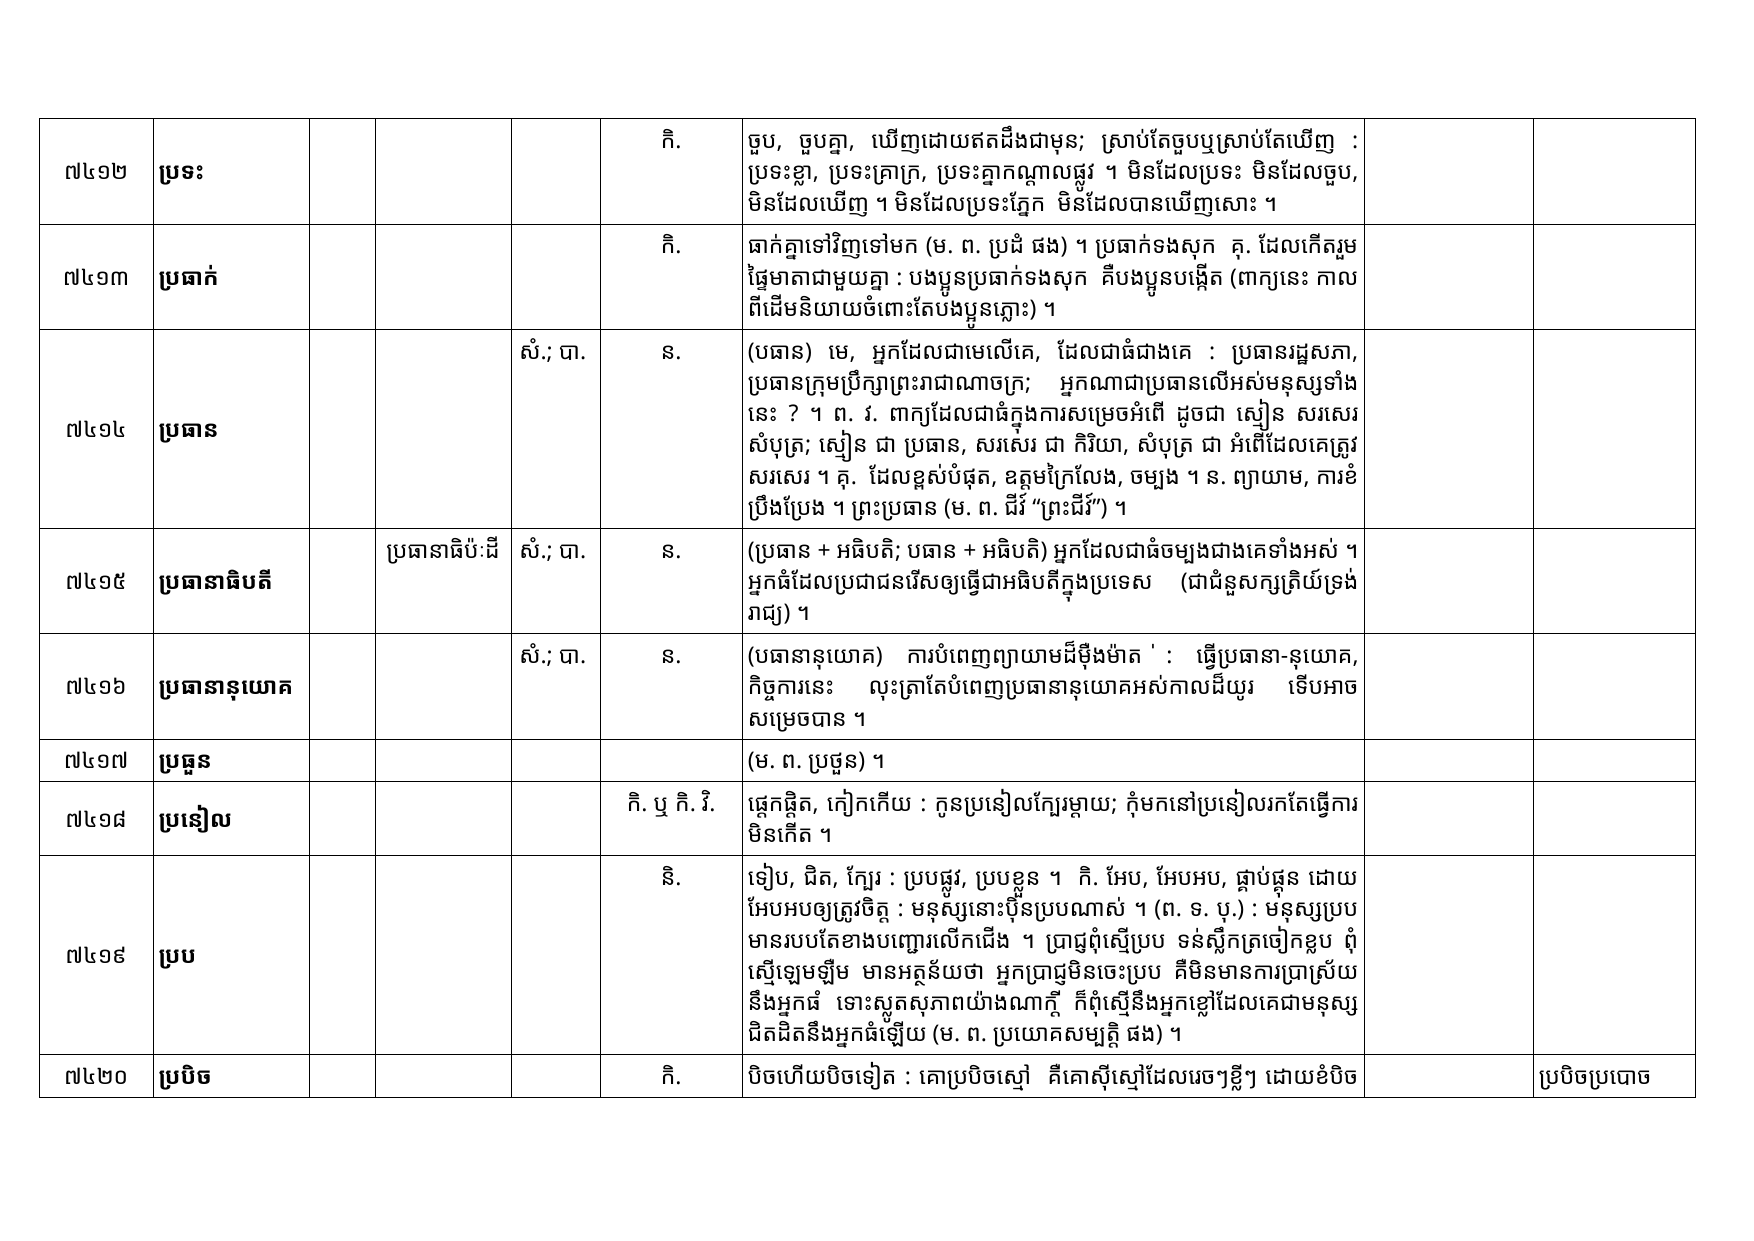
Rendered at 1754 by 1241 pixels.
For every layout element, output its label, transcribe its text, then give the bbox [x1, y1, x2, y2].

table_cell [310, 119, 375, 223]
table_cell [1365, 119, 1533, 223]
table_cell [1365, 529, 1533, 633]
table_cell ៧៤១៧ [40, 740, 153, 781]
table_cell ប្រធួន [154, 740, 309, 781]
table_cell ន. [601, 529, 742, 633]
table_cell (បធាន) មេ, អ្នក​ដែល​ជា​មេ​លើ​គេ, ដែល​ជា​ធំ​ជាង​គេ : ប្រធាន​រដ្ឋសភា, ប្រធាន​ក្រុម​ប្រឹក្សា​ព្រះ​រាជាណាចក្រ; អ្នក​ណា​ជា​ប្រធាន​លើ​អស់​មនុស្ស​ទាំង​នេះ ? ។ ព. វ. ពាក្យ​ដែល​ជា​ធំ​ក្នុង​ការ​សម្រេច​អំពើ ដូច​ជា ស្មៀន សរសេរ សំបុត្រ; ស្មៀន ជា ប្រធាន, សរសេរ ជា កិរិយា, សំបុត្រ ជា អំពើ​ដែល​គេ​ត្រូវ​សរសេរ ។ គុ. ដែល​ខ្ពស់​បំផុត, ឧត្តម​ក្រៃលែង, ចម្បង ។ ន. ព្យាយាម, ការ​ខំ​ប្រឹងប្រែង ។ ព្រះ​ប្រធាន (ម. ព. ជីវ៍ “ព្រះ​ជីវ៍”) ។ [743, 330, 1364, 528]
table_cell [512, 856, 600, 1054]
table_cell ប្រធាន [154, 330, 309, 528]
table_cell [310, 225, 375, 329]
table_cell [310, 1055, 375, 1097]
table_cell [512, 740, 600, 781]
table_cell [376, 634, 511, 738]
table_cell [310, 529, 375, 633]
table_cell ប្រធានាធិបតី [154, 529, 309, 633]
table_cell [512, 225, 600, 329]
table_cell ចួប, ចួប​គ្នា, ឃើញ​ដោយ​ឥត​ដឹង​ជាមុន; ស្រាប់​តែ​ចួប​ឬ​ស្រាប់​តែ​ឃើញ : ប្រទះ​ខ្លា, ប្រទះ​គ្រា​ក្រ, ប្រទះ​គ្នា​កណ្ដាល​ផ្លូវ ។ មិន​ដែល​ប្រទះ មិន​ដែល​ចួប, មិន​ដែល​ឃើញ ។ មិន​ដែល​ប្រទះ​ភ្នែក មិន​ដែល​បាន​ឃើញ​សោះ ។ [743, 119, 1364, 223]
table_cell [376, 740, 511, 781]
table_cell [376, 119, 511, 223]
table_cell កិ. ឬ កិ. វិ. [601, 782, 742, 855]
table_cell ៧៤១៥ [40, 529, 153, 633]
table_cell [1534, 782, 1695, 855]
table_cell [1365, 330, 1533, 528]
table_cell សំ.; បា. [512, 330, 600, 528]
table_cell ប្រធានានុយោគ [154, 634, 309, 738]
table_cell សំ.; បា. [512, 529, 600, 633]
table_cell [310, 634, 375, 738]
table_cell [1365, 1055, 1533, 1097]
table_cell ប្របិច [154, 1055, 309, 1097]
table_cell [1534, 529, 1695, 633]
table_cell ធាក់​គ្នា​ទៅ​វិញ​ទៅ​មក (ម. ព. ប្រដំ ផង) ។ ប្រធាក់​ទង​សុក គុ. ដែល​កើត​រួម​ផ្ទៃ​មាតា​ជា​មួយ​គ្នា : បង​ប្អូន​ប្រធាក់​ទង​សុក គឺ​បង​ប្អូន​បង្កើត (ពាក្យ​នេះ កាល​ពី​ដើម​និយាយ​ចំពោះ​តែ​បង​ប្អូន​ភ្លោះ) ។ [743, 225, 1364, 329]
table_cell [1365, 740, 1533, 781]
table_cell [1534, 225, 1695, 329]
table_cell [1534, 740, 1695, 781]
table_cell កិ. [601, 1055, 742, 1097]
table_cell [1365, 634, 1533, 738]
table_cell [1534, 119, 1695, 223]
table_cell ប្រប [154, 856, 309, 1054]
table_cell [310, 856, 375, 1054]
table_cell ប្រនៀល [154, 782, 309, 855]
table_cell [1534, 330, 1695, 528]
table_cell [512, 782, 600, 855]
table_cell សំ.; បា. [512, 634, 600, 738]
table_cell (បធានានុយោគ) ការ​បំពេញ​ព្យាយាម​ដ៏​ម៉ឺងម៉ាត់ : ធ្វើ​ប្រធានា-នុយោគ, កិច្ចការ​នេះ លុះ​ត្រាតែ​បំពេញ​ប្រធានានុយោគ​អស់​កាល​ដ៏​យូរ ទើប​អាច​សម្រេច​បាន ។ [743, 634, 1364, 738]
table_cell ៧៤១៨ [40, 782, 153, 855]
table_cell ន. [601, 634, 742, 738]
table_cell [376, 856, 511, 1054]
table_cell [512, 119, 600, 223]
table_cell ន. [601, 330, 742, 528]
table_cell បិច​ហើយ​បិច​ទៀត : គោ​ប្របិច​ស្មៅ គឺ​គោ​ស៊ី​ស្មៅ​ដែល​រេច​ៗ​ខ្លី​ៗ ដោយ​ខំ​បិច​ [743, 1055, 1364, 1097]
table_cell ៧៤១៣ [40, 225, 153, 329]
table_cell (ម. ព. ប្រថួន) ។ [743, 740, 1364, 781]
table_cell [376, 1055, 511, 1097]
table_cell ប្រធានាធិប៉ៈដី [376, 529, 511, 633]
table_cell [376, 225, 511, 329]
table_cell [376, 330, 511, 528]
table_cell [310, 330, 375, 528]
table_cell [1365, 856, 1533, 1054]
table_cell [512, 1055, 600, 1097]
table_cell [601, 740, 742, 781]
table_cell (ប្រធាន + អធិបតិ; បធាន + អធិបតិ) អ្នក​ដែល​ជា​ធំ​ចម្បង​ជាង​គេ​ទាំងអស់ ។ អ្នក​ធំ​ដែល​ប្រជាជន​រើស​ឲ្យ​ធ្វើ​ជា​អធិបតី​ក្នុង​ប្រទេស (ជា​ជំនួស​ក្សត្រិយ៍​ទ្រង់​រាជ្យ) ។ [743, 529, 1364, 633]
table_cell ៧៤១៩ [40, 856, 153, 1054]
table_cell ប្របិចប្របោច [1534, 1055, 1695, 1097]
table_cell [1534, 856, 1695, 1054]
table_cell [1534, 634, 1695, 738]
table_cell កិ. [601, 119, 742, 223]
table_cell [310, 782, 375, 855]
table_cell ប្រធាក់ [154, 225, 309, 329]
table_cell ៧៤១៤ [40, 330, 153, 528]
table_cell ផ្ដេកផ្ដិត, កៀក​កើយ : កូន​ប្រនៀល​ក្បែរ​ម្ដាយ; កុំ​មក​នៅ​ប្រនៀល​រក​តែ​ធ្វើ​ការ​មិន​កើត ។ [743, 782, 1364, 855]
table_cell ៧៤២០ [40, 1055, 153, 1097]
table_cell [1365, 225, 1533, 329]
table_cell និ. [601, 856, 742, 1054]
table_cell [1365, 782, 1533, 855]
table_cell ៧៤១២ [40, 119, 153, 223]
table_cell ៧៤១៦ [40, 634, 153, 738]
table_cell [310, 740, 375, 781]
table_cell ប្រទះ [154, 119, 309, 223]
table_cell កិ. [601, 225, 742, 329]
table_cell ទៀប, ជិត, ក្បែរ : ប្រប​ផ្លូវ, ប្រប​ខ្លួន ។ កិ. អែប, អែប​អប, ផ្គាប់​ផ្គុន ដោយ​អែប​អប​ឲ្យ​ត្រូវ​ចិត្ត : មនុស្ស​នោះ​ប៉ិន​ប្រប​ណាស់ ។ (ព. ទ. បុ.) : មនុស្ស​ប្រប​មាន​របប​តែ​ខាង​បញ្ជោរ​លើក​ជើង ។ ប្រាជ្ញ​ពុំ​ស្មើ​ប្រប ទន់​ស្លឹក​ត្រចៀក​ខ្លប ពុំ​ស្មើ​ឡេមឡឺម មាន​អត្ថន័យ​ថា អ្នក​ប្រាជ្ញ​មិន​ចេះ​ប្រប គឺ​មិន​មាន​ការ​បា្រស្រ័យ​នឹង​អ្នក​ធំ ទោះ​ស្លូត​សុភាព​យ៉ាង​ណា​ក្ដី ក៏​ពុំ​ស្មើ​នឹង​អ្នក​ខ្លៅ​ដែល​គេ​ជា​មនុស្ស​ជិត​ដិត​នឹង​អ្នក​ធំ​ឡើយ (ម. ព. ប្រយោគ​សម្បត្តិ ផង) ។ [743, 856, 1364, 1054]
table_cell [376, 782, 511, 855]
